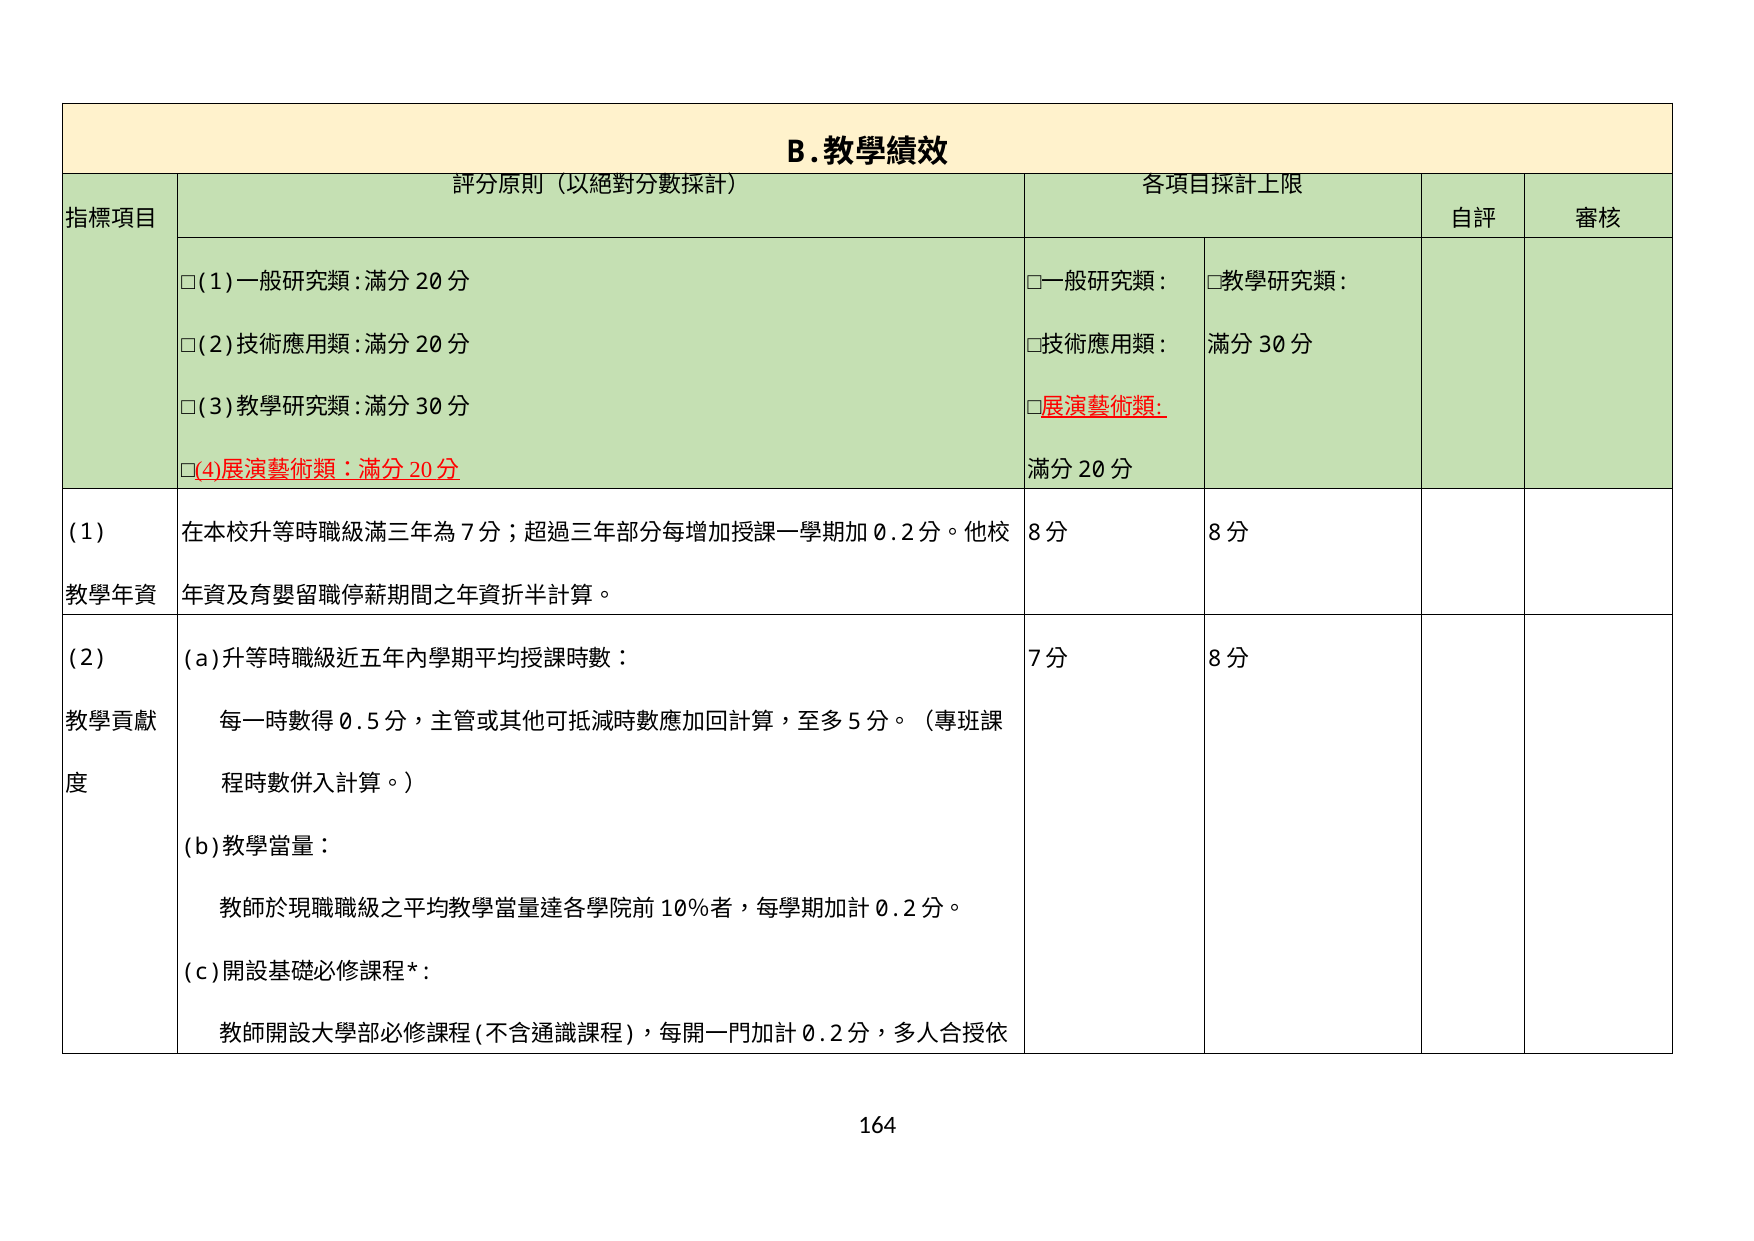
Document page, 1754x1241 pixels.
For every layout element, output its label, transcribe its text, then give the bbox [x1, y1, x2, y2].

table_cell 7分 [1025, 615, 1204, 1052]
table_cell 評分原則（以絕對分數採計） [178, 174, 1024, 237]
table_header B.教學績效 [63, 104, 1672, 173]
table_cell 指標項目 [63, 174, 177, 488]
table_cell □(1)一般研究類:滿分20分 □(2)技術應用類:滿分20分 □(3)教學研究類:滿分30分 □(4)展演藝術類：滿分20分 [178, 238, 1024, 488]
table_cell 自評 [1422, 174, 1524, 237]
table_cell [1422, 615, 1524, 1052]
table_cell □一般研究類: □技術應用類: □展演藝術類: 滿分20分 [1025, 238, 1204, 488]
table_cell [1525, 489, 1672, 614]
table_cell (1) 教學年資 [63, 489, 177, 614]
table_cell 各項目採計上限 [1025, 174, 1421, 237]
table_cell 8分 [1025, 489, 1204, 614]
table_cell (2) 教學貢獻度 [63, 615, 177, 1052]
table_cell [1525, 615, 1672, 1052]
table_cell 在本校升等時職級滿三年為7分；超過三年部分每增加授課一學期加0.2分。他校年資及育嬰留職停薪期間之年資折半計算。 [178, 489, 1024, 614]
table_cell 審核 [1525, 174, 1672, 237]
table_cell [1422, 238, 1524, 488]
table_cell [1422, 489, 1524, 614]
table_cell 8分 [1205, 489, 1421, 614]
table_cell □教學研究類: 滿分30分 [1205, 238, 1421, 488]
table_cell [1525, 238, 1672, 488]
table_cell 8分 [1205, 615, 1421, 1052]
table_cell (a)升等時職級近五年內學期平均授課時數： 每一時數得0.5分，主管或其他可抵減時數應加回計算，至多5分。（專班課程時數併入計算。） (b)教學當量： 教師於現職職級之平均教學當量達各學院前10％者，每學期加計0.2分。 (c)開設基礎必修課程*: 教師開設大學部必修課程(不含通識課程)，每開一門加計0.2分，多人合授依 [178, 615, 1024, 1052]
